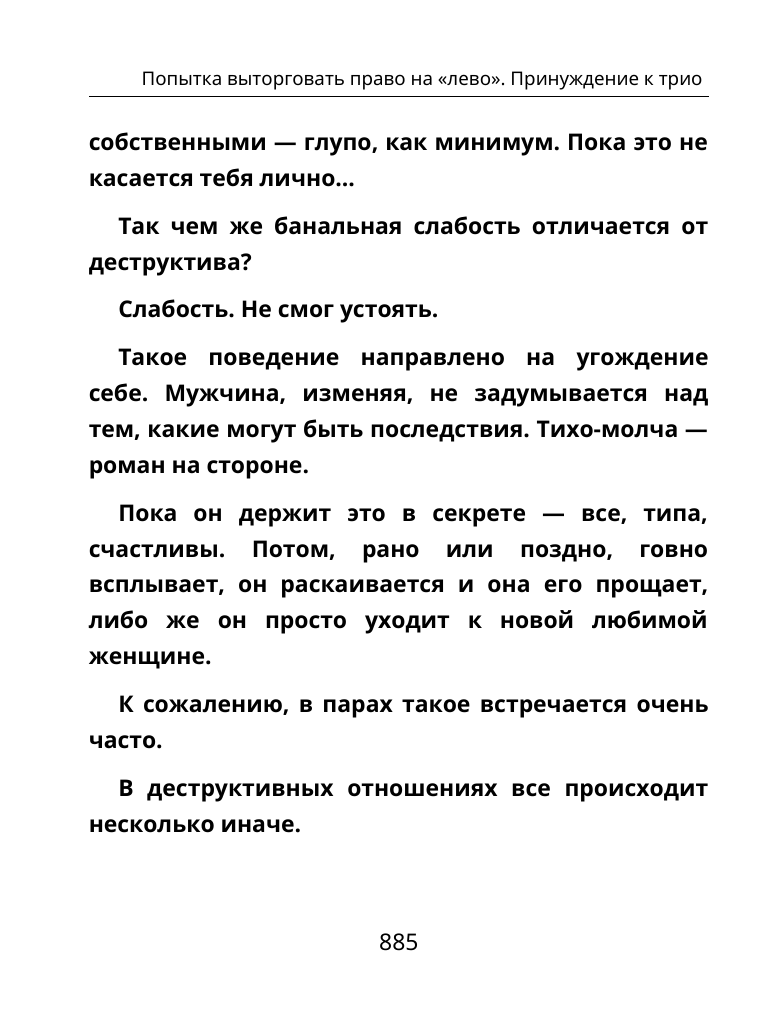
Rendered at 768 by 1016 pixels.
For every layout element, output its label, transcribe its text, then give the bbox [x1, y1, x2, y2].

text Такое поведение направлено на угождение себе. Мужчина, изменяя, не задумывается над тем, какие могут быть последствия. Тихо-молча — роман на стороне. [88, 341, 709, 480]
text В деструктивных отношениях все происходит несколько иначе. [88, 772, 709, 839]
text Слабость. Не смог устоять. [88, 293, 709, 324]
text К сожалению, в парах такое встречается очень часто. [88, 688, 709, 755]
text Пока он держит это в секрете — все, типа, счастливы. Потом, рано или поздно, говно всплывает, он раскаивается и она его прощает, либо же он просто уходит к новой любимой женщине. [88, 497, 709, 672]
text Так чем же банальная слабость отличается от деструктива? [88, 210, 709, 277]
text собственными — глупо, как минимум. Пока это не касается тебя лично... [88, 126, 709, 193]
